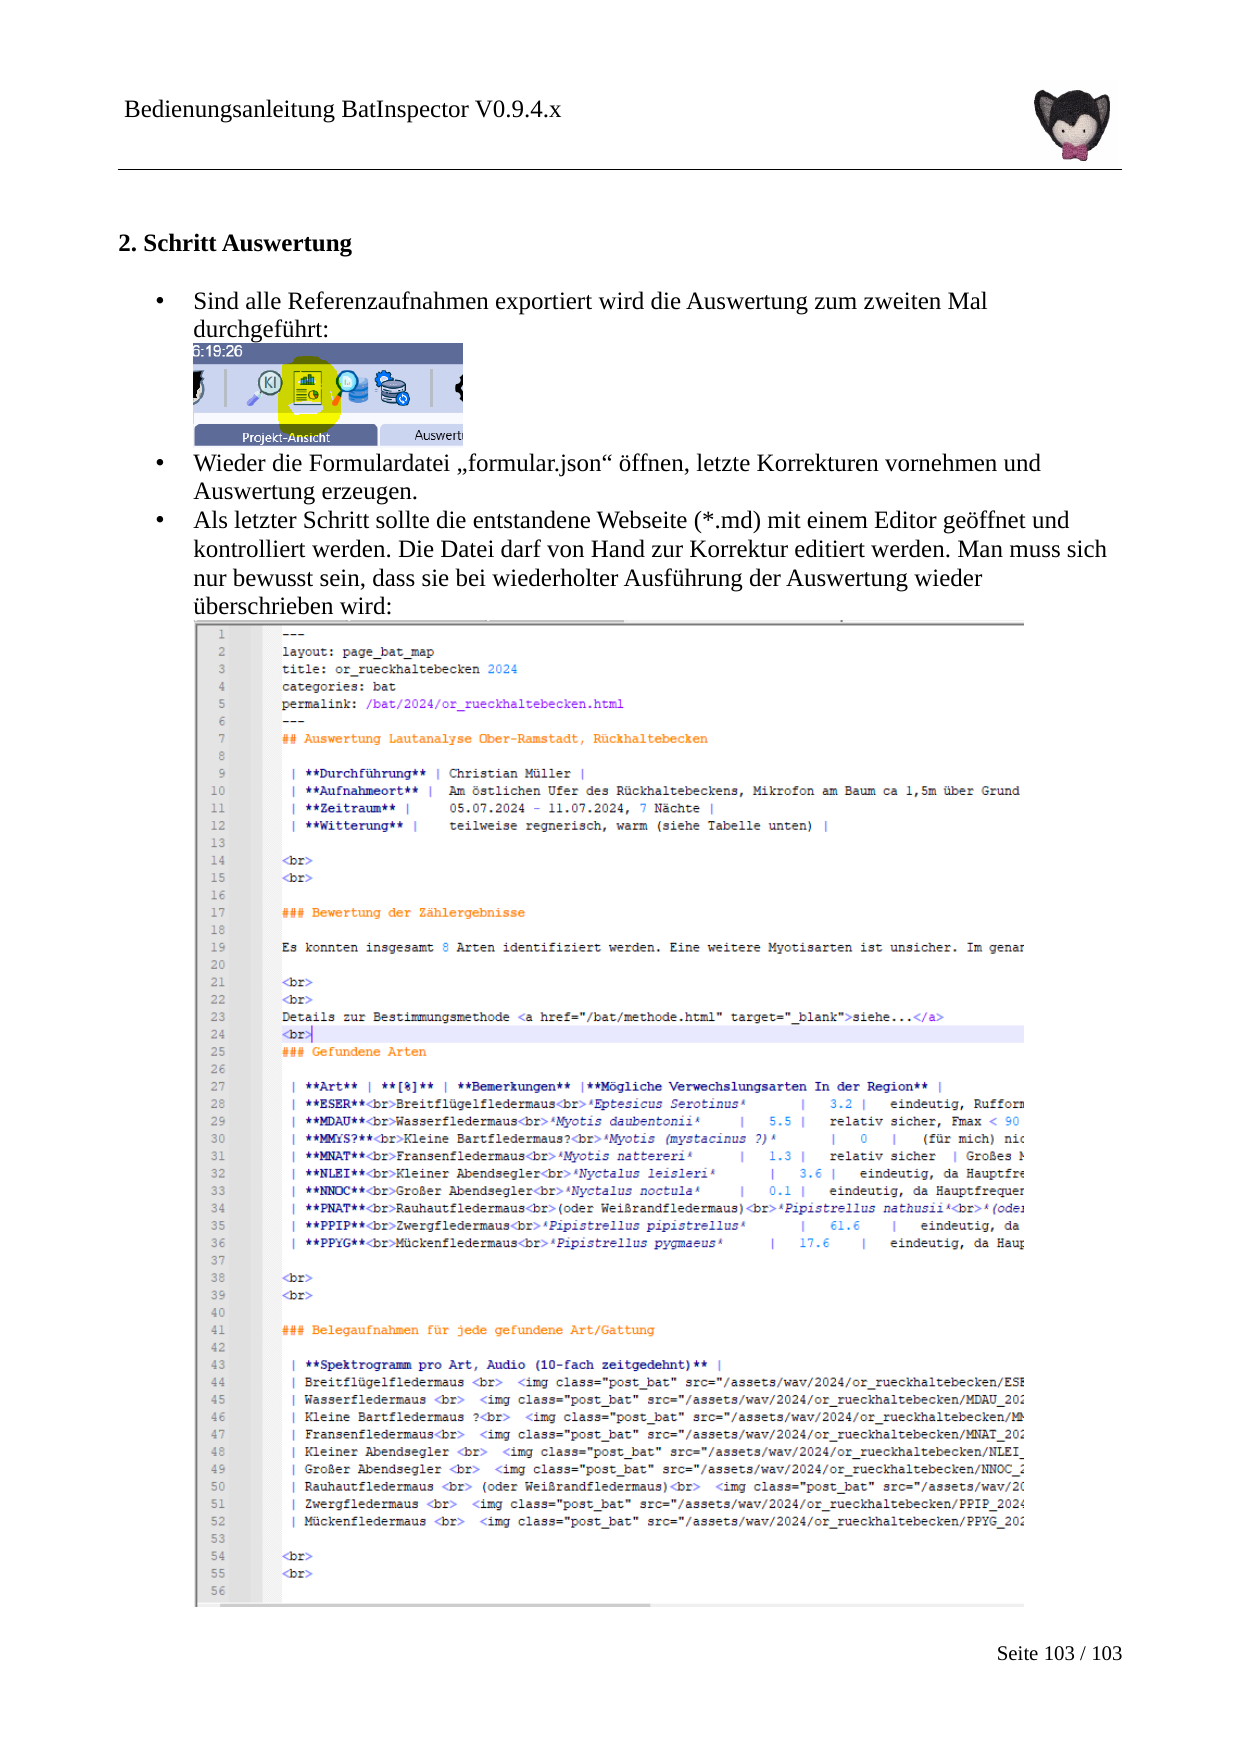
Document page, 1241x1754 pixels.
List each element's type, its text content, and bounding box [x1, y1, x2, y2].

list Sind alle Referenzaufnahmen exportiert wird die Auswertung zum zweiten Mal durchgeführt: [156, 286, 1122, 343]
picture [193, 343, 463, 448]
text 2. Schritt Auswertung [118, 228, 1122, 257]
picture [1030, 80, 1119, 169]
list Als letzter Schritt sollte die entstandene Webseite (*.md) mit einem Editor geöffnet und kontrolliert werden. Die Datei darf von Hand zur Korrektur editiert werden. Man muss sich nur bewusst sein, dass sie bei wiederholter Ausführung der Auswertung wieder überschrieben wird: [156, 505, 1122, 620]
picture [193, 620, 1024, 1607]
list Wieder die Formulardatei „formular.json“ öffnen, letzte Korrekturen vornehmen und Auswertung erzeugen. [156, 448, 1122, 505]
